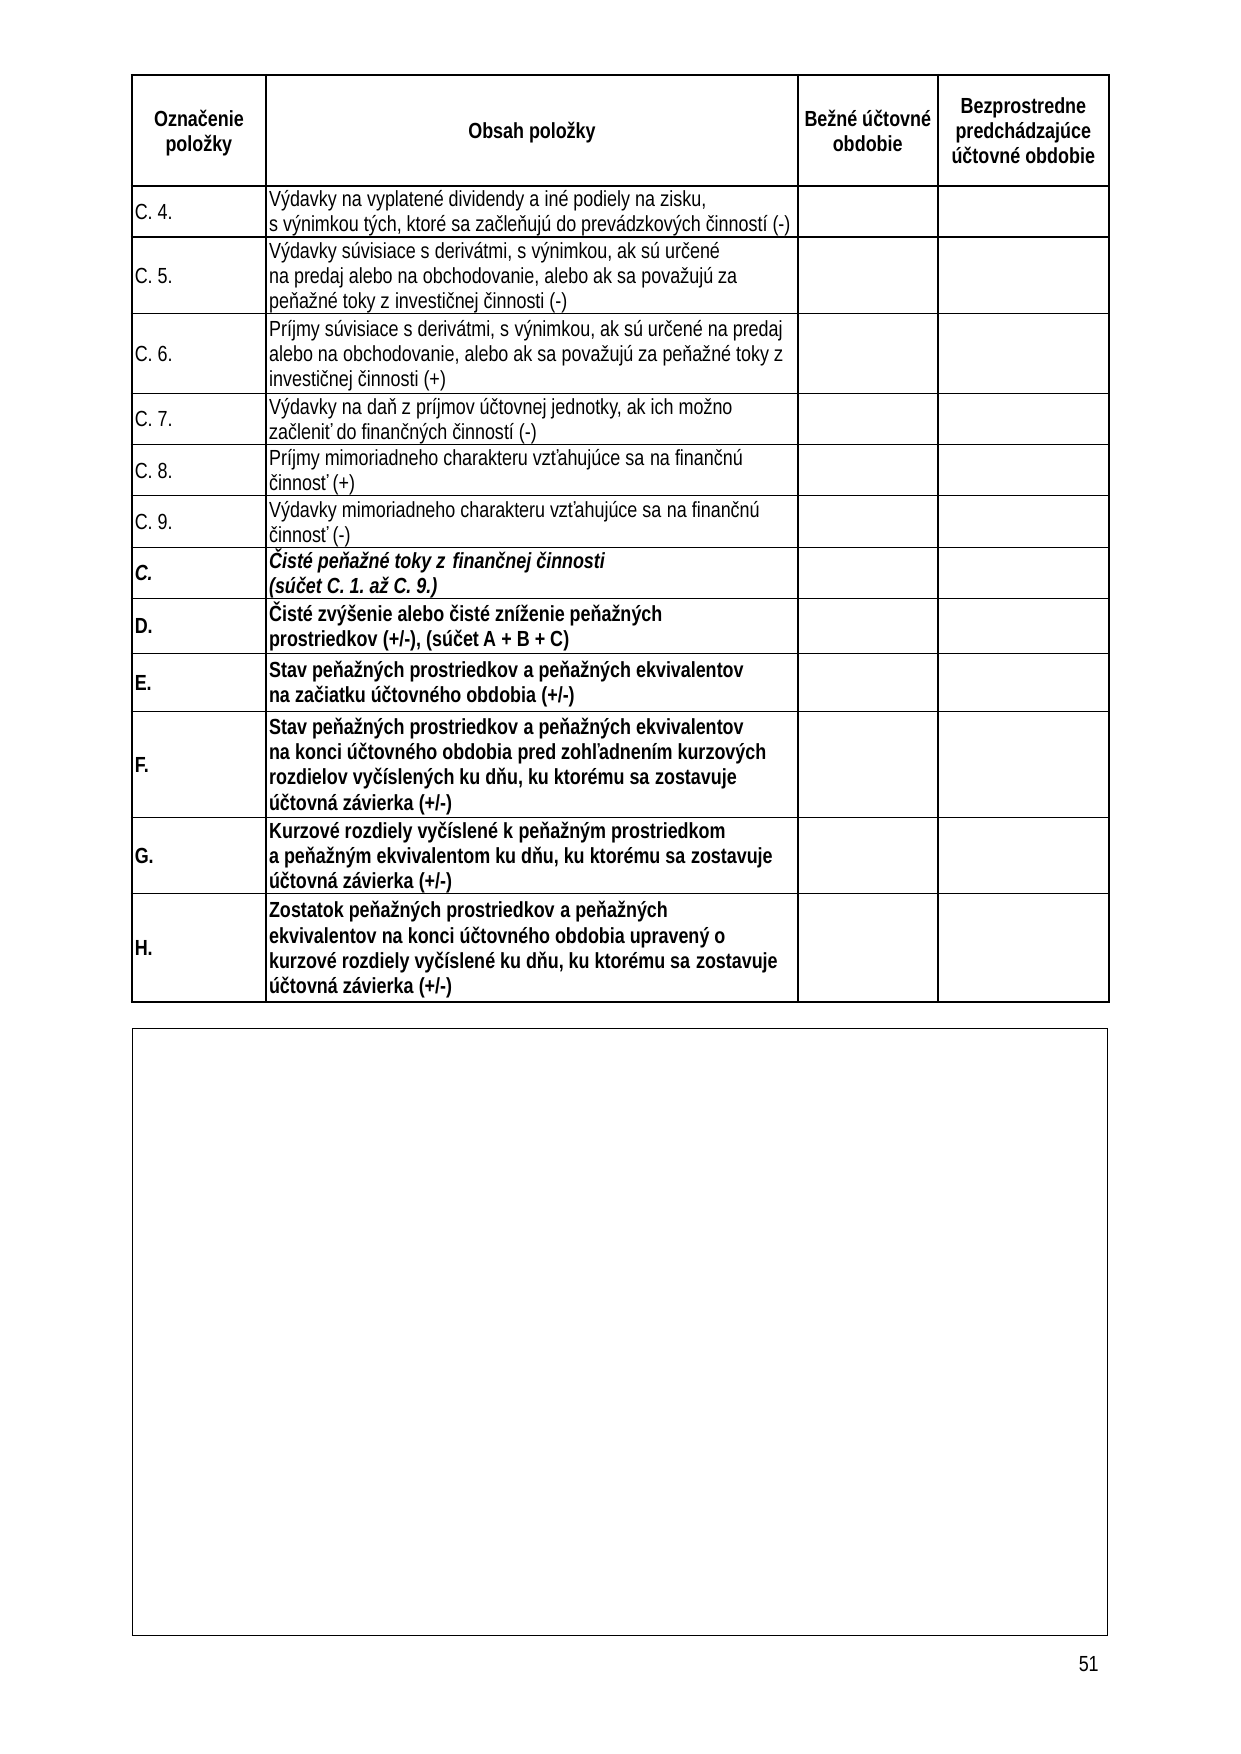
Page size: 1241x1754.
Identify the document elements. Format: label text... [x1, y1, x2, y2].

table_cell [939, 445, 1108, 495]
table_cell [799, 394, 937, 444]
table_cell [799, 238, 937, 313]
table_cell E. [133, 654, 265, 711]
table_cell Výdavky na vyplatené dividendy a iné podiely na zisku, s výnimkou tých, ktoré sa začleňujú do prevádzkových činností (-) [267, 187, 797, 236]
table_cell H. [133, 894, 265, 1001]
table_cell [939, 712, 1108, 817]
table_header Obsah položky [267, 76, 797, 185]
table_cell C. 9. [133, 496, 265, 547]
table_cell [799, 818, 937, 893]
table_cell D. [133, 599, 265, 653]
table_cell Výdavky súvisiace s derivátmi, s výnimkou, ak sú určené na predaj alebo na obchodovanie, alebo ak sa považujú za peňažné toky z investičnej činnosti (-) [267, 238, 797, 313]
table_cell C. 7. [133, 394, 265, 444]
table_cell [799, 712, 937, 817]
table_cell [939, 314, 1108, 393]
table_cell C. 5. [133, 238, 265, 313]
table_cell Čisté zvýšenie alebo čisté zníženie peňažných prostriedkov (+/-), (súčet A + B + C) [267, 599, 797, 653]
table_cell [799, 599, 937, 653]
table_cell F. [133, 712, 265, 817]
table_cell [799, 314, 937, 393]
table_cell [939, 894, 1108, 1001]
table_cell Kurzové rozdiely vyčíslené k peňažným prostriedkom a peňažným ekvivalentom ku dňu, ku ktorému sa zostavuje účtovná závierka (+/-) [267, 818, 797, 893]
table_cell C. 4. [133, 187, 265, 236]
table_cell [799, 496, 937, 547]
table_cell [939, 238, 1108, 313]
table_header [133, 1029, 1107, 1635]
table_cell [939, 394, 1108, 444]
table_cell [799, 894, 937, 1001]
table_cell Príjmy súvisiace s derivátmi, s výnimkou, ak sú určené na predaj alebo na obchodovanie, alebo ak sa považujú za peňažné toky z investičnej činnosti (+) [267, 314, 797, 393]
table_cell [939, 654, 1108, 711]
table_cell [939, 496, 1108, 547]
table_cell [939, 818, 1108, 893]
table_cell [799, 548, 937, 598]
table_cell [939, 548, 1108, 598]
table_cell Čisté peňažné toky z finančnej činnosti (súčet C. 1. až C. 9.) [267, 548, 797, 598]
table_cell Výdavky mimoriadneho charakteru vzťahujúce sa na finančnú činnosť (-) [267, 496, 797, 547]
table_cell Výdavky na daň z príjmov účtovnej jednotky, ak ich možno začleniť do finančných činností (-) [267, 394, 797, 444]
table_cell C. 6. [133, 314, 265, 393]
table_header Bezprostredne predchádzajúce účtovné obdobie [939, 76, 1108, 185]
table_cell Príjmy mimoriadneho charakteru vzťahujúce sa na finančnú činnosť (+) [267, 445, 797, 495]
table_cell G. [133, 818, 265, 893]
table_cell [799, 654, 937, 711]
table_cell C. 8. [133, 445, 265, 495]
table_cell Stav peňažných prostriedkov a peňažných ekvivalentov na konci účtovného obdobia pred zohľadnením kurzových rozdielov vyčíslených ku dňu, ku ktorému sa zostavuje účtovná závierka (+/-) [267, 712, 797, 817]
table_cell [799, 445, 937, 495]
table_cell Stav peňažných prostriedkov a peňažných ekvivalentov na začiatku účtovného obdobia (+/-) [267, 654, 797, 711]
table_cell [799, 187, 937, 236]
table_header Bežné účtovné obdobie [799, 76, 937, 185]
table_cell C. [133, 548, 265, 598]
table_cell Zostatok peňažných prostriedkov a peňažných ekvivalentov na konci účtovného obdobia upravený o kurzové rozdiely vyčíslené ku dňu, ku ktorému sa zostavuje účtovná závierka (+/-) [267, 894, 797, 1001]
table_cell [939, 187, 1108, 236]
table_cell [939, 599, 1108, 653]
table_header Označenie položky [133, 76, 265, 185]
